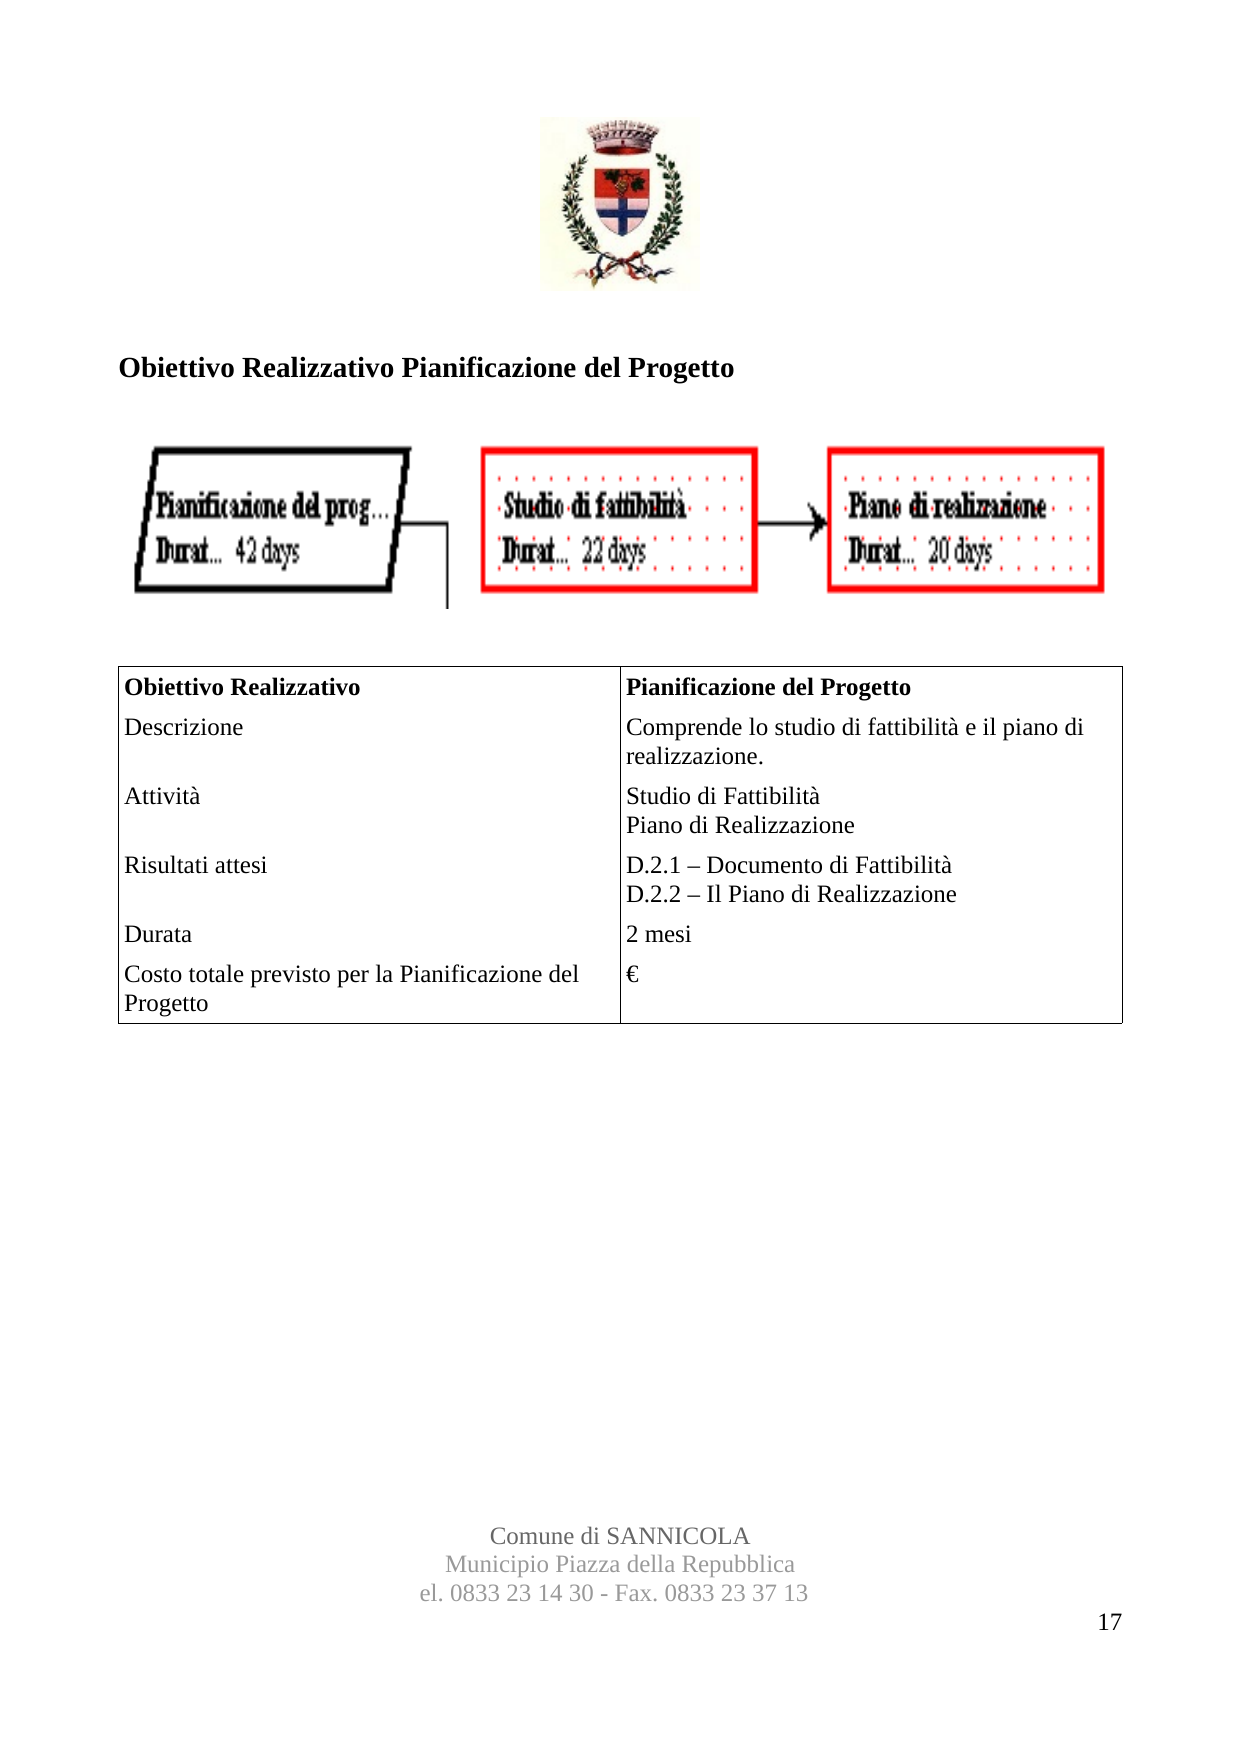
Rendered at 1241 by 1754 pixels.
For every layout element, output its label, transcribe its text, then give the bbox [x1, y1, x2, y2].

table_header Pianificazione del Progetto [621, 667, 1122, 707]
table_cell D.2.1 – Documento di Fattibilità D.2.2 – Il Piano di Realizzazione [621, 845, 1122, 913]
table_header Obiettivo Realizzativo [119, 667, 620, 707]
picture [133, 412, 1107, 609]
table_cell € [621, 954, 1122, 1023]
table_cell Risultati attesi [119, 845, 620, 913]
table_cell 2 mesi [621, 914, 1122, 954]
table_cell Durata [119, 914, 620, 954]
table_cell Costo totale previsto per la Pianificazione del Progetto [119, 954, 620, 1023]
table_cell Studio di Fattibilità Piano di Realizzazione [621, 776, 1122, 844]
table_cell Comprende lo studio di fattibilità e il piano di realizzazione. [621, 707, 1122, 776]
text Obiettivo Realizzativo Pianificazione del Progetto [118, 350, 1122, 383]
picture [540, 117, 700, 291]
table_cell Attività [119, 776, 620, 844]
table_cell Descrizione [119, 707, 620, 776]
